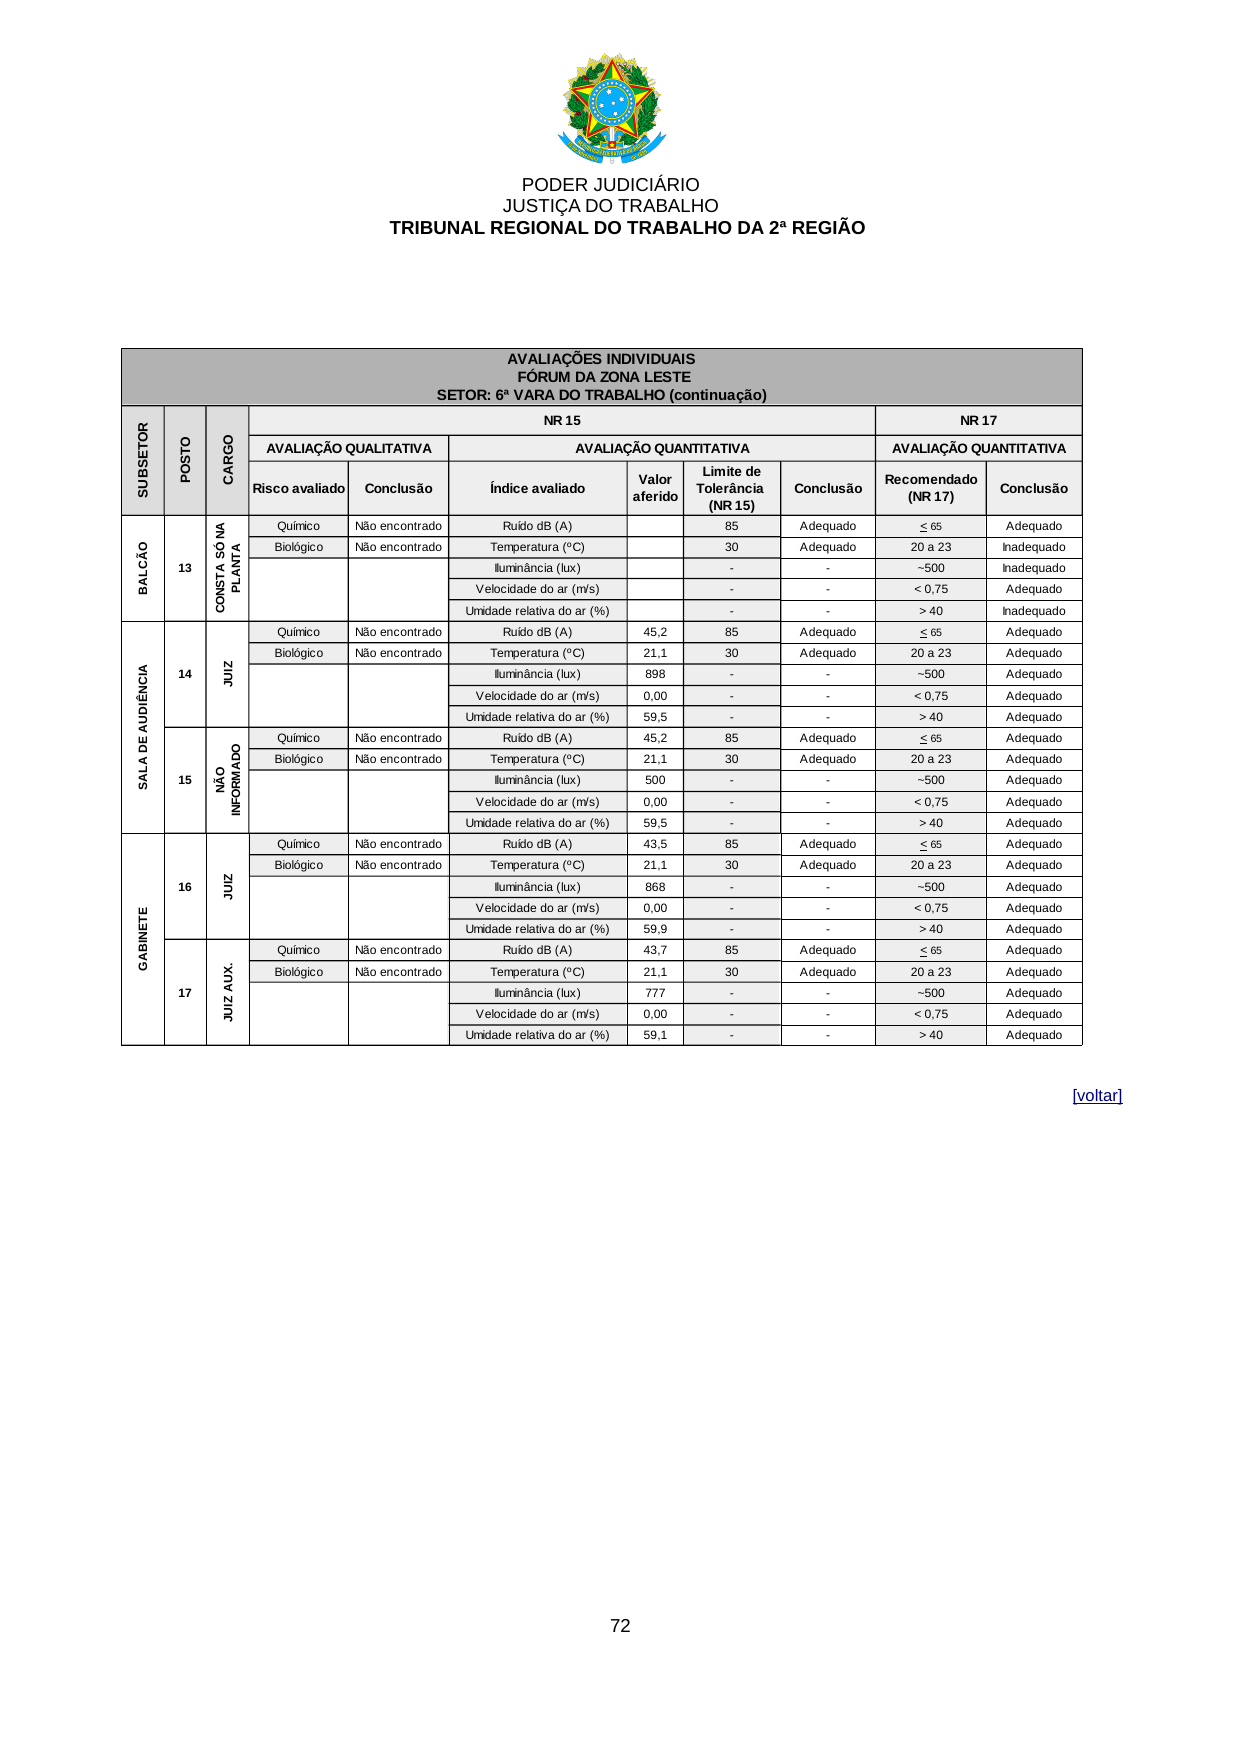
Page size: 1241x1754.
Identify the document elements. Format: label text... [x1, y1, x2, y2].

text [voltar] [118, 1086, 1122, 1105]
